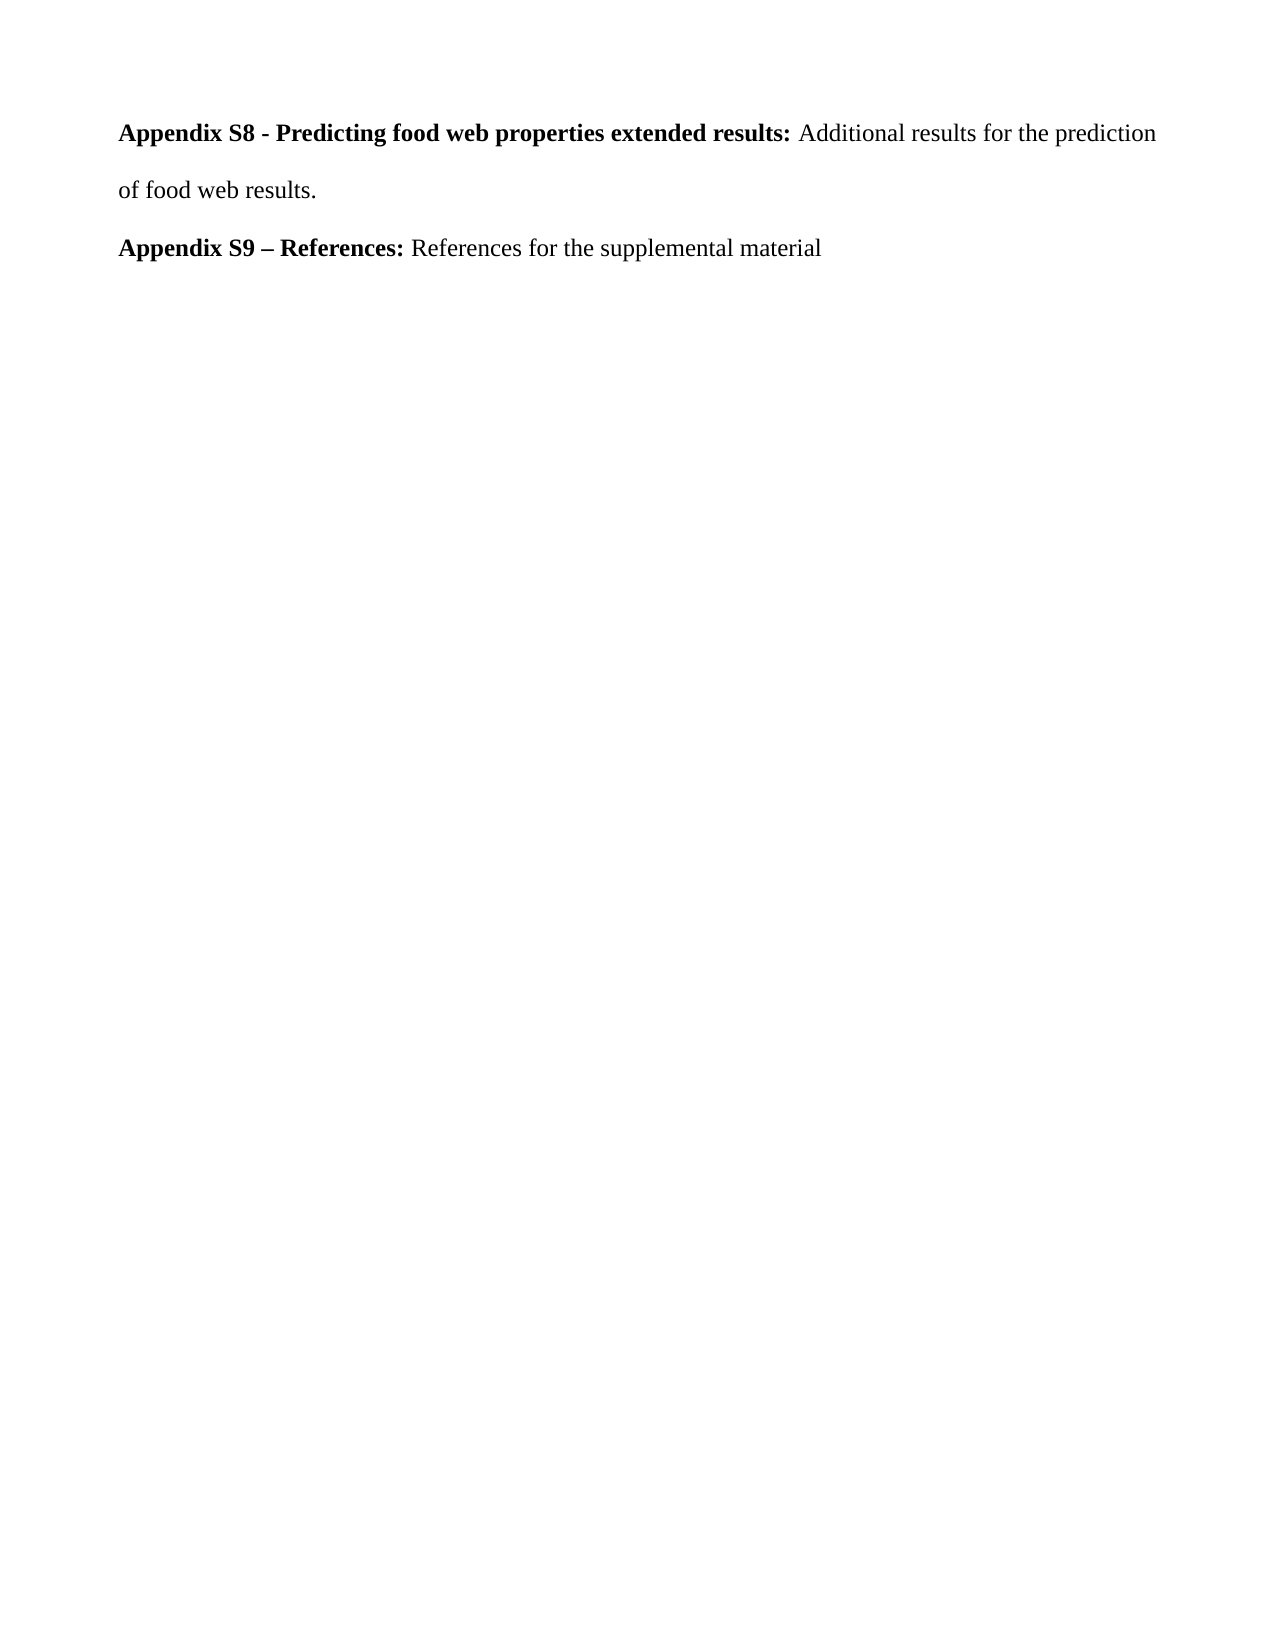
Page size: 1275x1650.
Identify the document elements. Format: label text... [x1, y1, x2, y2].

text Appendix S9 – References: References for the supplemental material [118, 233, 1157, 262]
text Appendix S8 - Predicting food web properties extended results: Additional results for the prediction of food web results. [118, 118, 1157, 204]
